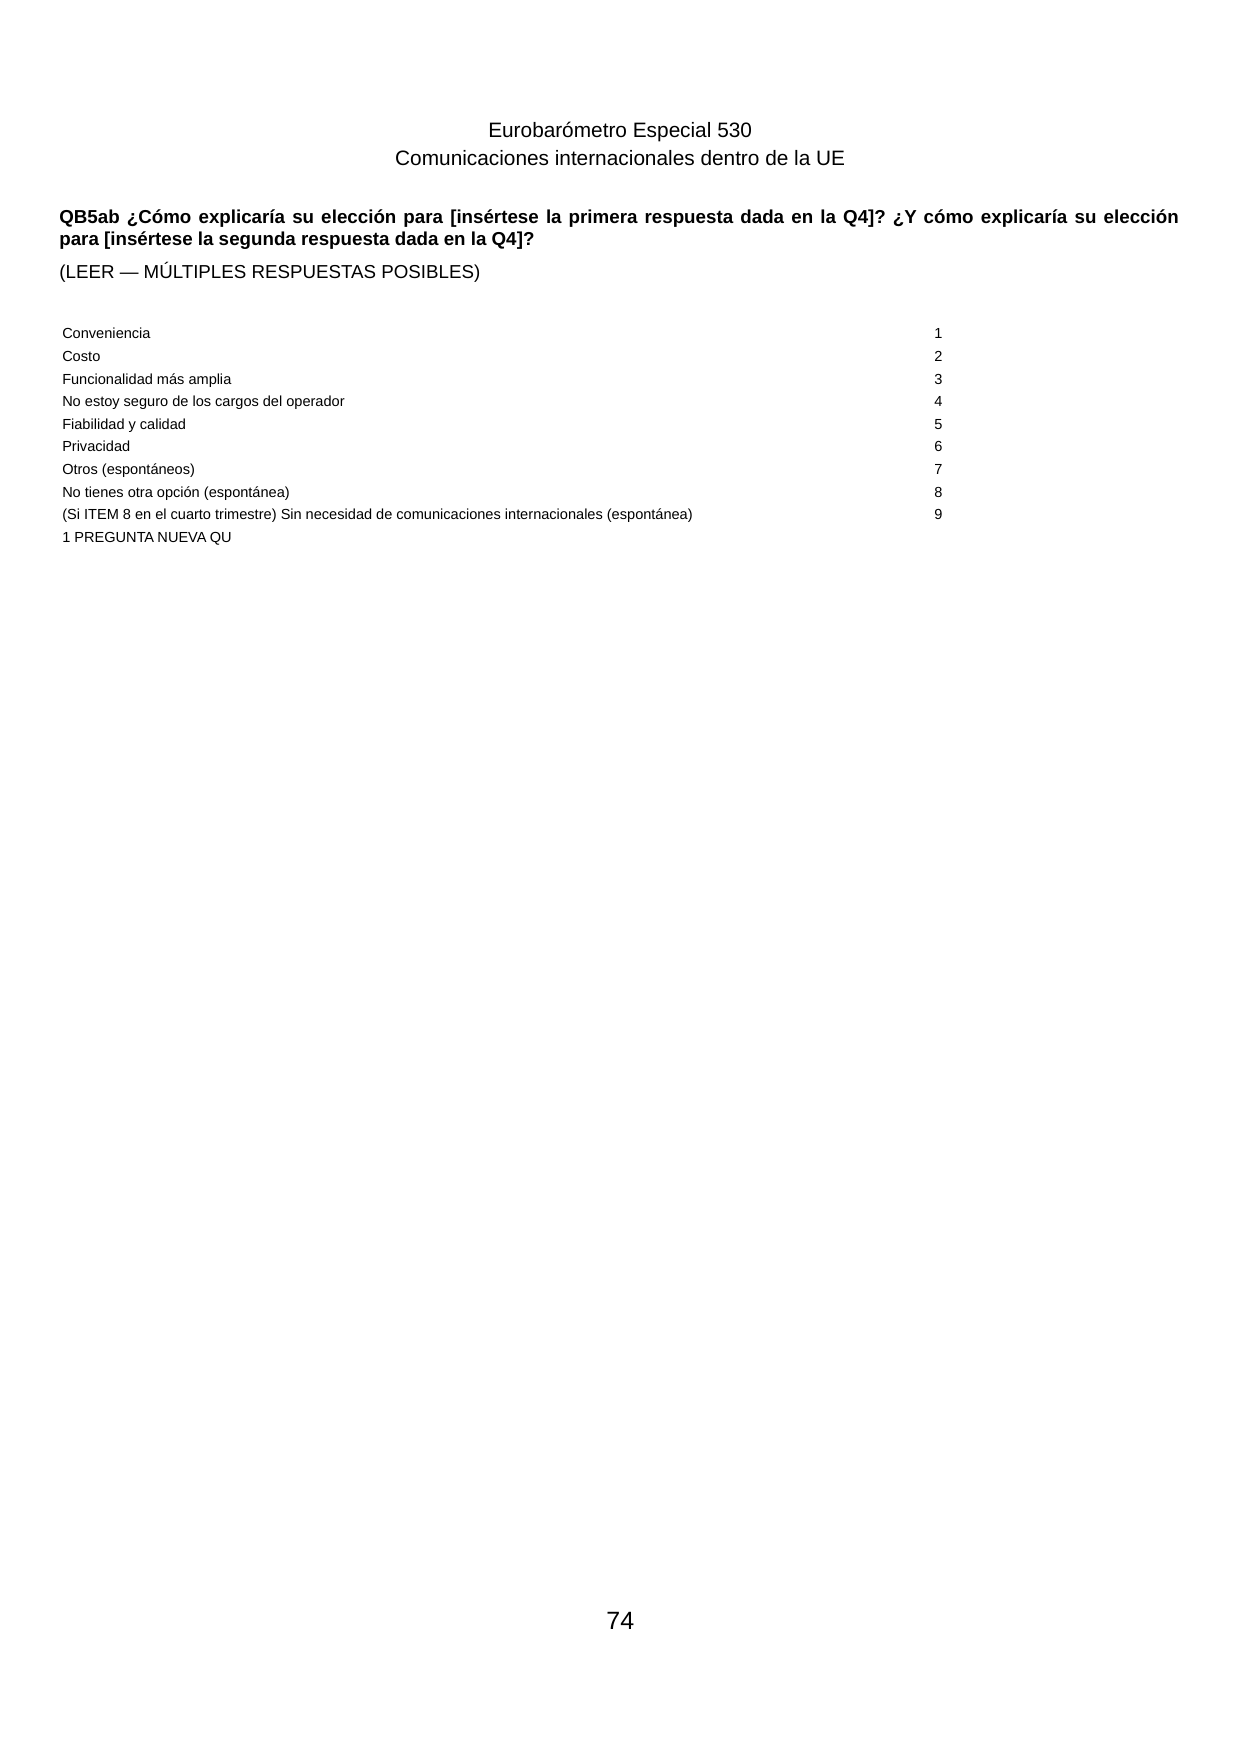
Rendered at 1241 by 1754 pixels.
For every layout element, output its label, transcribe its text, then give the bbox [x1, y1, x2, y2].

table_cell 3 [806, 368, 945, 390]
table_cell 7 [806, 458, 945, 480]
table_cell 8 [806, 480, 945, 503]
table_cell Otros (espontáneos) [59, 458, 806, 480]
table_cell 4 [806, 390, 945, 413]
text QB5ab ¿Cómo explicaría su elección para [insértese la primera respuesta dada en la Q4]? ¿Y cómo explicaría su elección para [insértese la segunda respuesta dada en la Q4]? [59, 206, 1181, 249]
table_cell 2 [806, 345, 945, 367]
table_cell 1 PREGUNTA NUEVA QU [59, 526, 806, 548]
table_cell 5 [806, 413, 945, 435]
table_cell Fiabilidad y calidad [59, 413, 806, 435]
table_cell No estoy seguro de los cargos del operador [59, 390, 806, 413]
table_cell 9 [806, 503, 945, 526]
table_cell No tienes otra opción (espontánea) [59, 480, 806, 503]
table_cell [806, 526, 945, 548]
text (LEER — MÚLTIPLES RESPUESTAS POSIBLES) [59, 261, 1181, 283]
table_cell Privacidad [59, 435, 806, 458]
table_cell Funcionalidad más amplia [59, 368, 806, 390]
table_cell (Si ITEM 8 en el cuarto trimestre) Sin necesidad de comunicaciones internacionales (espontánea) [59, 503, 806, 526]
table_header Conveniencia [59, 322, 806, 345]
table_header 1 [806, 322, 945, 345]
table_cell Costo [59, 345, 806, 367]
table_cell 6 [806, 435, 945, 458]
